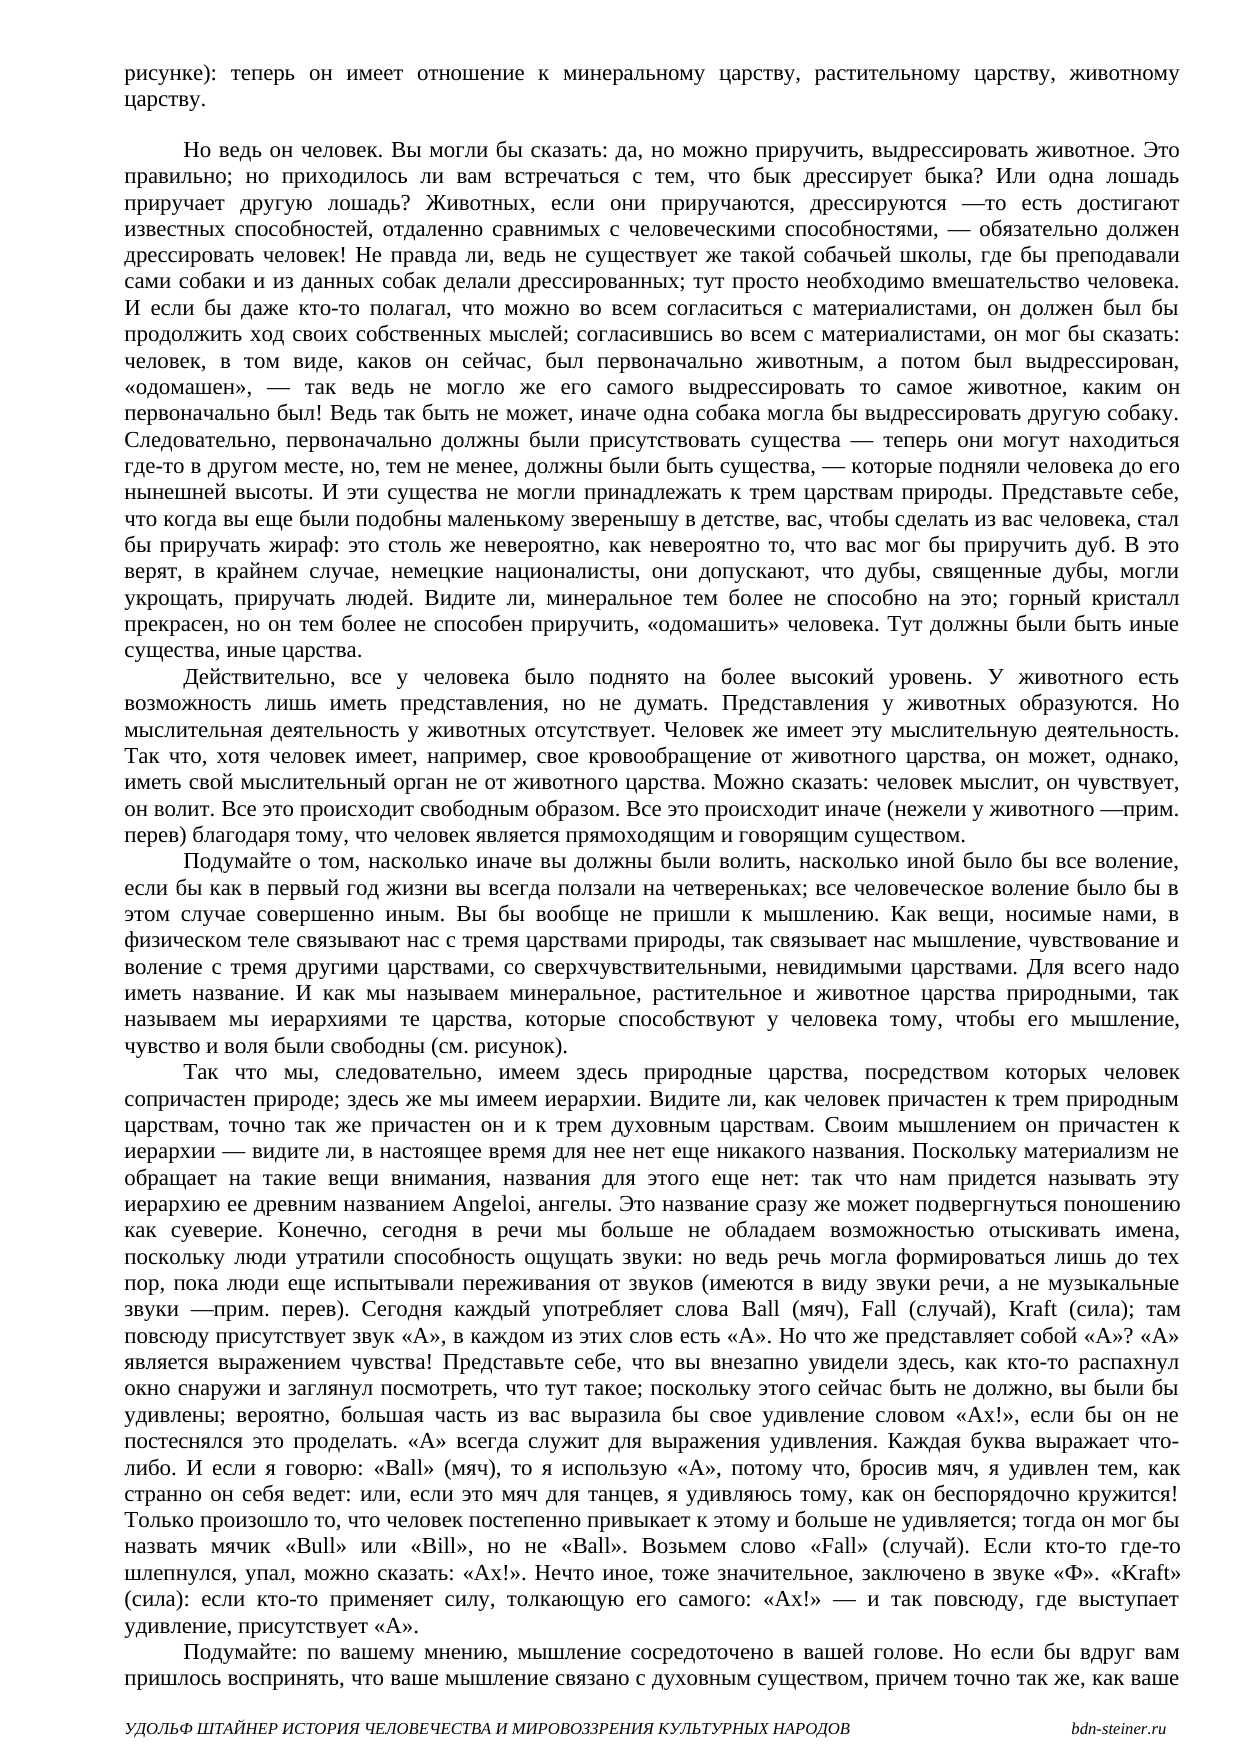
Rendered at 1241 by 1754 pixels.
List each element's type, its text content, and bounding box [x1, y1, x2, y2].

text Но ведь он человек. Вы могли бы сказать: да, но можно приручить, выдрессировать животное. Это правильно; но приходилось ли вам встречаться с тем, что бык дрессирует быка? Или одна лошадь приручает другую лошадь? Животных, если они приручаются, дрессируются —то есть достигают известных способностей, отдаленно сравнимых с человеческими способностями, — обязательно должен дрессировать человек! Не правда ли, ведь не существует же такой собачьей школы, где бы преподавали сами собаки и из данных собак делали дрессированных; тут просто необходимо вмешательство человека. И если бы даже кто-то полагал, что можно во всем согласиться с материалистами, он должен был бы продолжить ход своих собственных мыслей; согласившись во всем с материалистами, он мог бы сказать: человек, в том виде, каков он сейчас, был первоначально животным, а потом был выдрессирован, «одомашен», — так ведь не могло же его самого выдрессировать то самое животное, каким он первоначально был! Ведь так быть не может, иначе одна собака могла бы выдрессировать другую собаку. Следовательно, первоначально должны были присутствовать существа — теперь они могут находиться где-то в другом месте, но, тем не менее, должны были быть существа, — которые подняли человека до его нынешней высоты. И эти существа не могли принадлежать к трем царствам природы. Представьте себе, что когда вы еще были подобны маленькому зверенышу в детстве, вас, чтобы сделать из вас человека, стал бы приручать жираф: это столь же невероятно, как невероятно то, что вас мог бы приручить дуб. В это верят, в крайнем случае, немецкие националисты, они допускают, что дубы, священные дубы, могли укрощать, приручать людей. Видите ли, минеральное тем более не способно на это; горный кристалл прекрасен, но он тем более не способен приручить, «одомашить» человека. Тут должны были быть иные существа, иные царства. [124, 136, 1181, 663]
text Действительно, все у человека было поднято на более высокий уровень. У животного есть возможность лишь иметь представления, но не думать. Представления у животных образуются. Но мыслительная деятельность у животных отсутствует. Человек же имеет эту мыслительную деятельность. Так что, хотя человек имеет, например, свое кровообращение от животного царства, он может, однако, иметь свой мыслительный орган не от животного царства. Можно сказать: человек мыслит, он чувствует, он волит. Все это происходит свободным образом. Все это происходит иначе (нежели у животного —прим. перев) благодаря тому, что человек является прямоходящим и говорящим существом. [124, 663, 1181, 847]
text Подумайте о том, насколько иначе вы должны были волить, насколько иной было бы все воление, если бы как в первый год жизни вы всегда ползали на четвереньках; все человеческое воление было бы в этом случае совершенно иным. Вы бы вообще не пришли к мышлению. Как вещи, носимые нами, в физическом теле связывают нас с тремя царствами природы, так связывает нас мышление, чувствование и воление с тремя другими царствами, со сверхчувствительными, невидимыми царствами. Для всего надо иметь название. И как мы называем минеральное, растительное и животное царства природными, так называем мы иерархиями те царства, которые способствуют у человека тому, чтобы его мышление, чувство и воля были свободны (см. рисунок). [124, 847, 1181, 1058]
text Подумайте: по вашему мнению, мышление сосредоточено в вашей голове. Но если бы вдруг вам пришлось воспринять, что ваше мышление связано с духовным существом, причем точно так же, как ваше [124, 1638, 1181, 1691]
text Так что мы, следовательно, имеем здесь природные царства, посредством которых человек сопричастен природе; здесь же мы имеем иерархии. Видите ли, как человек причастен к трем природным царствам, точно так же причастен он и к трем духовным царствам. Своим мышлением он причастен к иерархии — видите ли, в настоящее время для нее нет еще никакого названия. Поскольку материализм не обращает на такие вещи внимания, названия для этого еще нет: так что нам придется называть эту иерархию ее древним названием Angeloi, ангелы. Это название сразу же может подвергнуться поношению как суеверие. Конечно, сегодня в речи мы больше не обладаем возможностью отыскивать имена, поскольку люди утратили способность ощущать звуки: но ведь речь могла формироваться лишь до тех пор, пока люди еще испытывали переживания от звуков (имеются в виду звуки речи, а не музыкальные звуки —прим. перев). Сегодня каждый употребляет слова Ball (мяч), Fall (случай), Kraft (сила); там повсюду присутствует звук «А», в каждом из этих слов есть «А». Но что же представляет собой «А»? «А» является выражением чувства! Представьте себе, что вы внезапно увидели здесь, как кто-то распахнул окно снаружи и заглянул посмотреть, что тут такое; поскольку этого сейчас быть не должно, вы были бы удивлены; вероятно, большая часть из вас выразила бы свое удивление словом «Ах!», если бы он не постеснялся это проделать. «А» всегда служит для выражения удивления. Каждая буква выражает что-либо. И если я говорю: «Ball» (мяч), то я использую «А», потому что, бросив мяч, я удивлен тем, как странно он себя ведет: или, если это мяч для танцев, я удивляюсь тому, как он беспорядочно кружится! Только произошло то, что человек постепенно привыкает к этому и больше не удивляется; тогда он мог бы назвать мячик «Bull» или «Вill», но не «Ball». Возьмем слово «Fall» (случай). Если кто-то где-то шлепнулся, упал, можно сказать: «Ах!». Нечто иное, тоже значительное, заключено в звуке «Ф». «Kraft» (сила): если кто-то применяет силу, толкающую его самого: «Ах!» — и так повсюду, где выступает удивление, присутствует «А». [124, 1058, 1181, 1638]
text рисунке): теперь он имеет отношение к минеральному царству, растительному царству, животному царству. [124, 59, 1181, 112]
